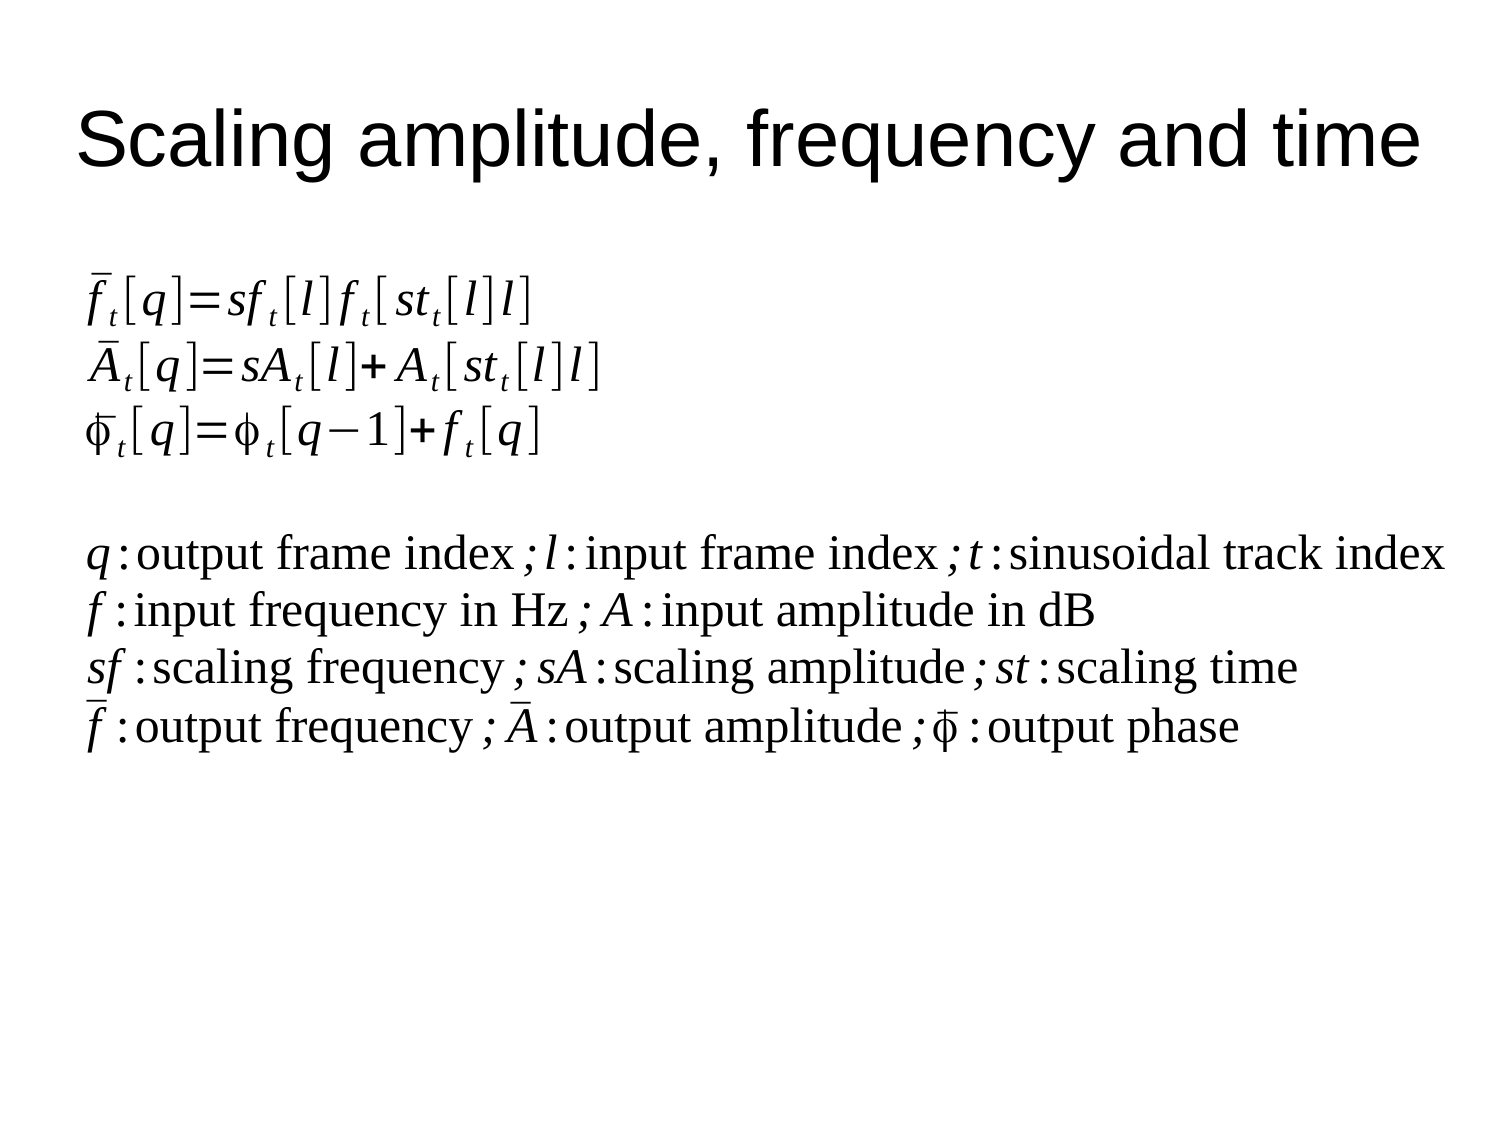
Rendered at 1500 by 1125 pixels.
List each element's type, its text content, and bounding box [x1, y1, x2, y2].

chart [78, 270, 1455, 813]
title Scaling amplitude, frequency and time [75, 44, 1425, 233]
